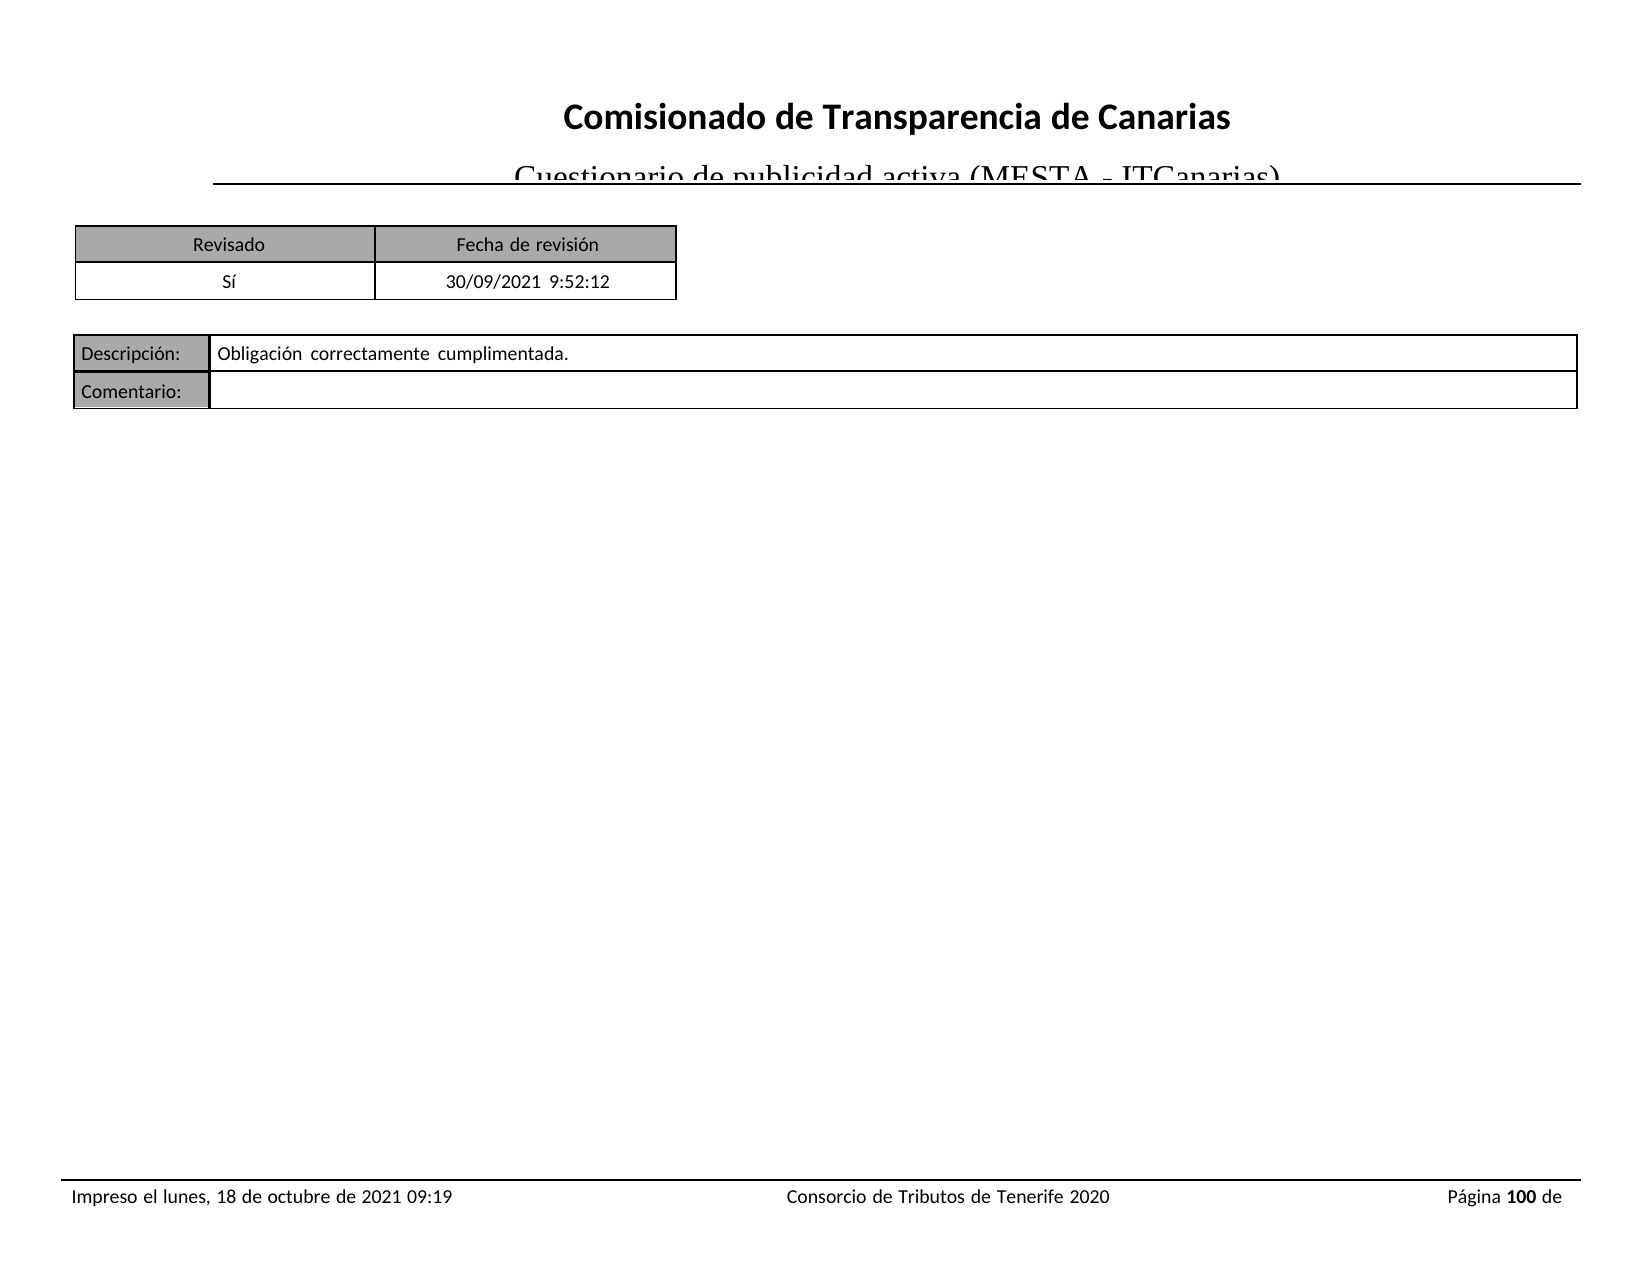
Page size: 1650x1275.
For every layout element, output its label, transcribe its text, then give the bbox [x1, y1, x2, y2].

table_cell Sí [76, 263, 374, 299]
table_header Revisado [76, 227, 374, 261]
table_cell 30/09/2021 9:52:12 [376, 263, 675, 299]
table_cell Comentario: [75, 373, 208, 407]
table_cell [211, 372, 1576, 407]
table_header Fecha de revisión [376, 227, 675, 261]
table_header Obligación correctamente cumplimentada. [211, 336, 1576, 370]
table_header Descripción: [75, 336, 208, 370]
